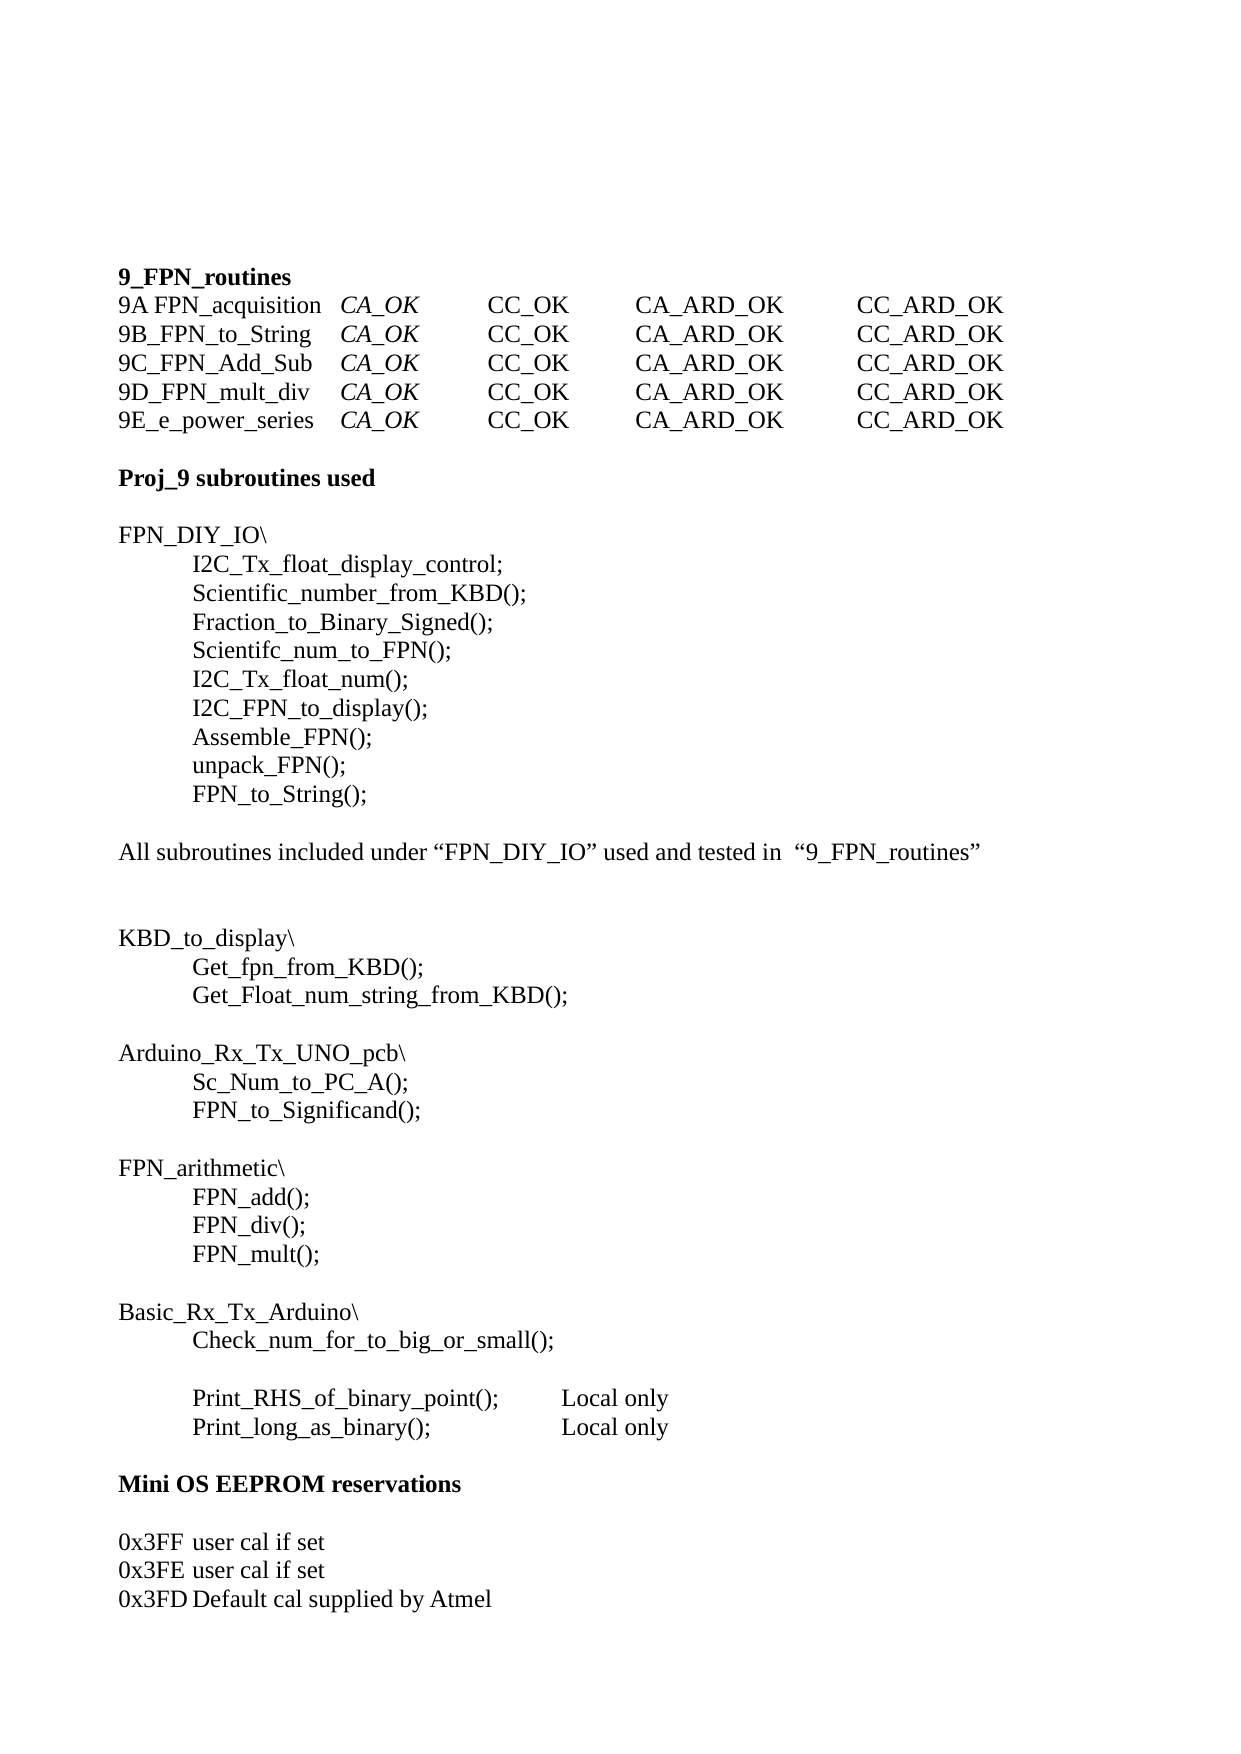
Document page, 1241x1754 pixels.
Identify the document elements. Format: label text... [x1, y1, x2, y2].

text I2C_Tx_float_num(); [118, 664, 1122, 693]
text Get_Float_num_string_from_KBD(); [118, 981, 1122, 1009]
text FPN_to_Significand(); [118, 1096, 1122, 1124]
text Sc_Num_to_PC_A(); [118, 1067, 1122, 1096]
text Print_RHS_of_binary_point(); Local only [118, 1383, 1122, 1412]
text FPN_add(); [118, 1182, 1122, 1211]
text 9D_FPN_mult_div CA_OK CC_OK CA_ARD_OK CC_ARD_OK [118, 377, 1122, 406]
text 9C_FPN_Add_Sub CA_OK CC_OK CA_ARD_OK CC_ARD_OK [118, 348, 1122, 377]
text 9E_e_power_series CA_OK CC_OK CA_ARD_OK CC_ARD_OK [118, 406, 1122, 434]
text Get_fpn_from_KBD(); [118, 952, 1122, 981]
text 0x3FE user cal if set [118, 1556, 1122, 1584]
text 9_FPN_routines [118, 262, 1122, 291]
text I2C_FPN_to_display(); [118, 693, 1122, 722]
text unpack_FPN(); [118, 751, 1122, 779]
text Scientific_number_from_KBD(); [118, 578, 1122, 607]
text FPN_to_String(); [118, 779, 1122, 808]
text Scientifc_num_to_FPN(); [118, 636, 1122, 664]
text Basic_Rx_Tx_Arduino\ [118, 1297, 1122, 1326]
text FPN_arithmetic\ [118, 1153, 1122, 1182]
text 0x3FD Default cal supplied by Atmel [118, 1584, 1122, 1613]
text Mini OS EEPROM reservations [118, 1469, 1122, 1498]
text Fraction_to_Binary_Signed(); [118, 607, 1122, 636]
text Proj_9 subroutines used [118, 463, 1122, 492]
text 0x3FF user cal if set [118, 1527, 1122, 1556]
text Check_num_for_to_big_or_small(); [118, 1326, 1122, 1354]
text All subroutines included under “FPN_DIY_IO” used and tested in “9_FPN_routines” [118, 837, 1122, 866]
text 9A FPN_acquisition CA_OK CC_OK CA_ARD_OK CC_ARD_OK [118, 291, 1122, 319]
text Arduino_Rx_Tx_UNO_pcb\ [118, 1038, 1122, 1067]
text FPN_div(); [118, 1211, 1122, 1239]
text 9B_FPN_to_String CA_OK CC_OK CA_ARD_OK CC_ARD_OK [118, 319, 1122, 348]
text I2C_Tx_float_display_control; [118, 549, 1122, 578]
text KBD_to_display\ [118, 923, 1122, 952]
text FPN_DIY_IO\ [118, 521, 1122, 549]
text FPN_mult(); [118, 1239, 1122, 1268]
text Assemble_FPN(); [118, 722, 1122, 751]
text Print_long_as_binary(); Local only [118, 1412, 1122, 1441]
